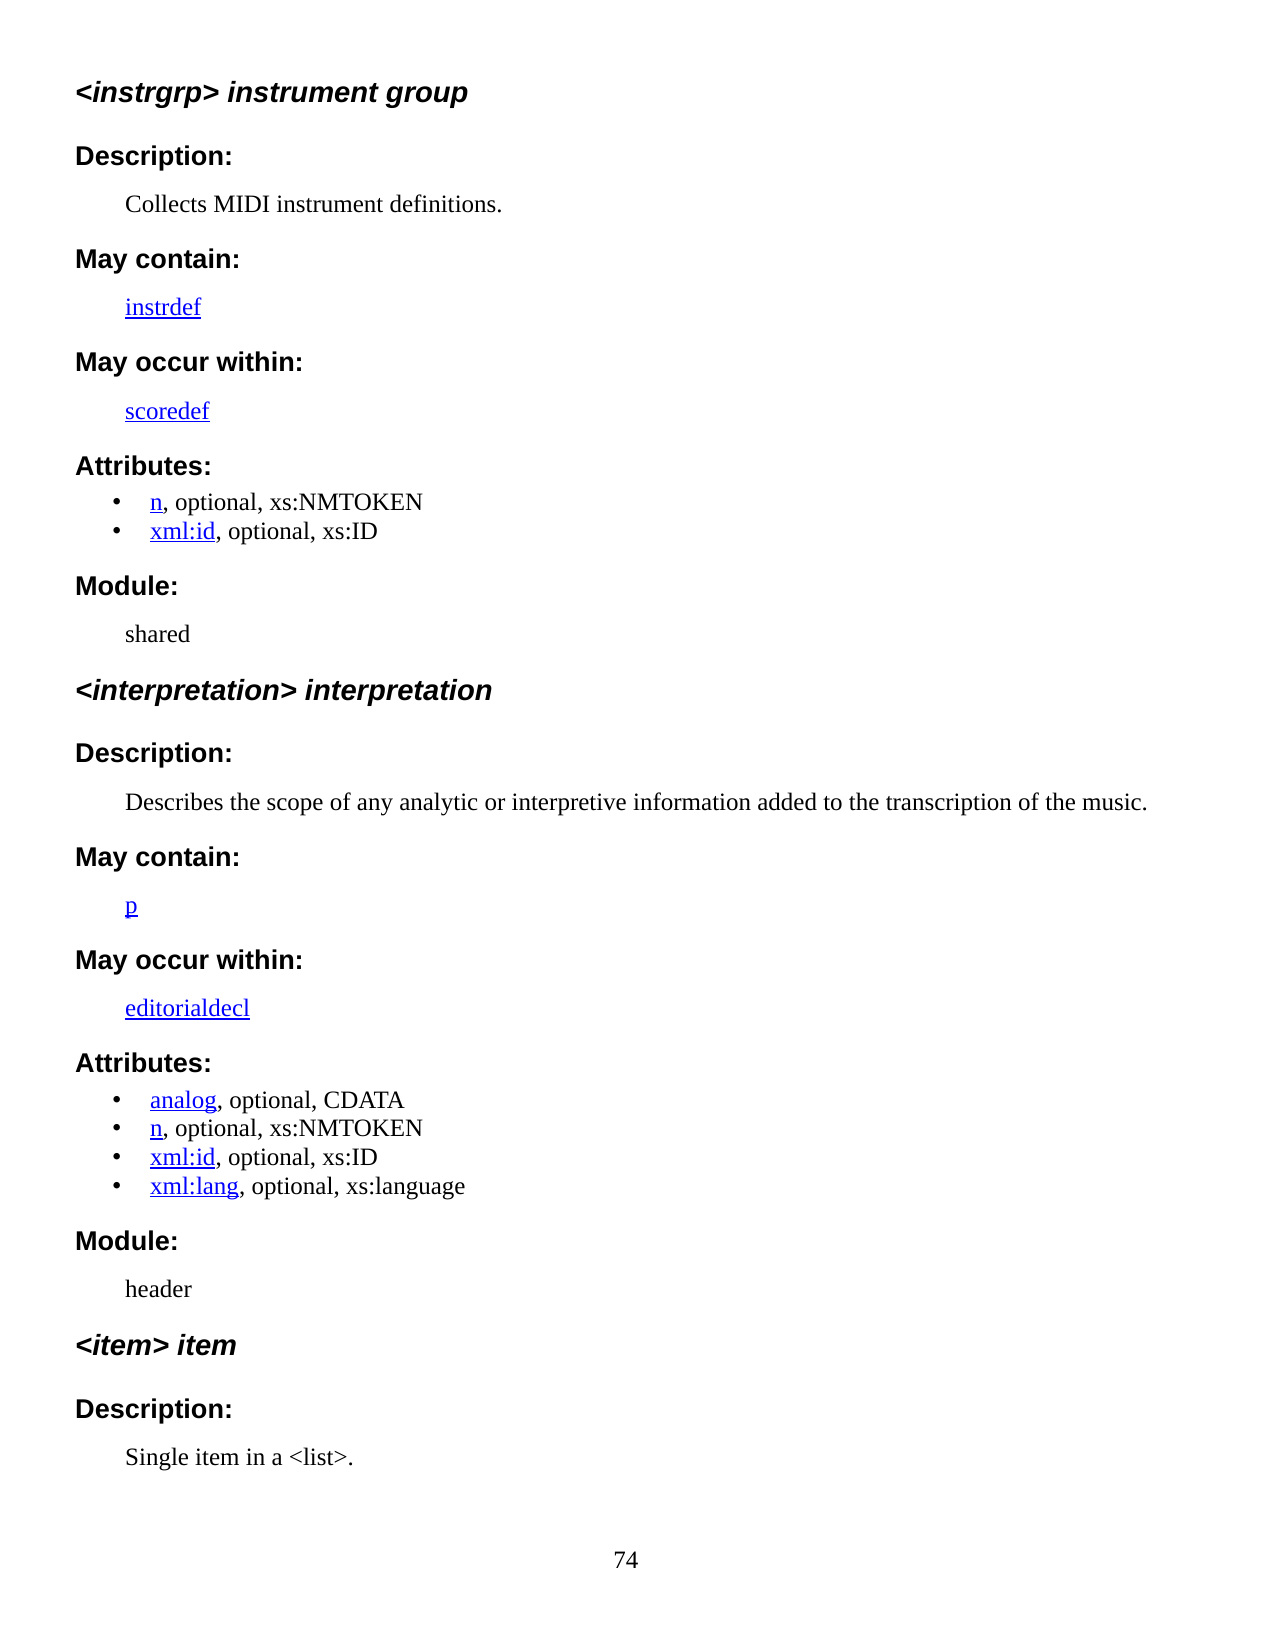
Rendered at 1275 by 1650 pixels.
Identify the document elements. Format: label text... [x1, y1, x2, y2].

text editorialdecl [75, 993, 1200, 1022]
text shared [75, 619, 1200, 648]
subtitle Module: [75, 569, 1200, 601]
subtitle May contain: [75, 841, 1200, 872]
subtitle Description: [75, 737, 1200, 769]
subtitle May occur within: [75, 346, 1200, 377]
subtitle <interpretation> interpretation [75, 673, 1200, 706]
subtitle <item> item [75, 1328, 1200, 1361]
subtitle Description: [75, 140, 1200, 171]
list analog, optional, CDATA [112, 1085, 1200, 1113]
subtitle May occur within: [75, 944, 1200, 975]
list xml:lang, optional, xs:language [112, 1171, 1200, 1200]
list n, optional, xs:NMTOKEN [112, 487, 1200, 516]
subtitle Attributes: [75, 1047, 1200, 1078]
subtitle Description: [75, 1393, 1200, 1424]
subtitle May contain: [75, 243, 1200, 274]
list xml:id, optional, xs:ID [112, 1142, 1200, 1171]
list xml:id, optional, xs:ID [112, 516, 1200, 544]
text instrdef [75, 292, 1200, 321]
text p [75, 890, 1200, 919]
subtitle Attributes: [75, 449, 1200, 481]
text scoredef [75, 396, 1200, 424]
text Single item in a <list>. [75, 1442, 1200, 1471]
text header [75, 1274, 1200, 1303]
text Collects MIDI instrument definitions. [75, 189, 1200, 218]
list n, optional, xs:NMTOKEN [112, 1113, 1200, 1142]
subtitle <instrgrp> instrument group [75, 75, 1200, 108]
subtitle Module: [75, 1225, 1200, 1256]
text Describes the scope of any analytic or interpretive information added to the transcription of the music. [75, 787, 1200, 816]
